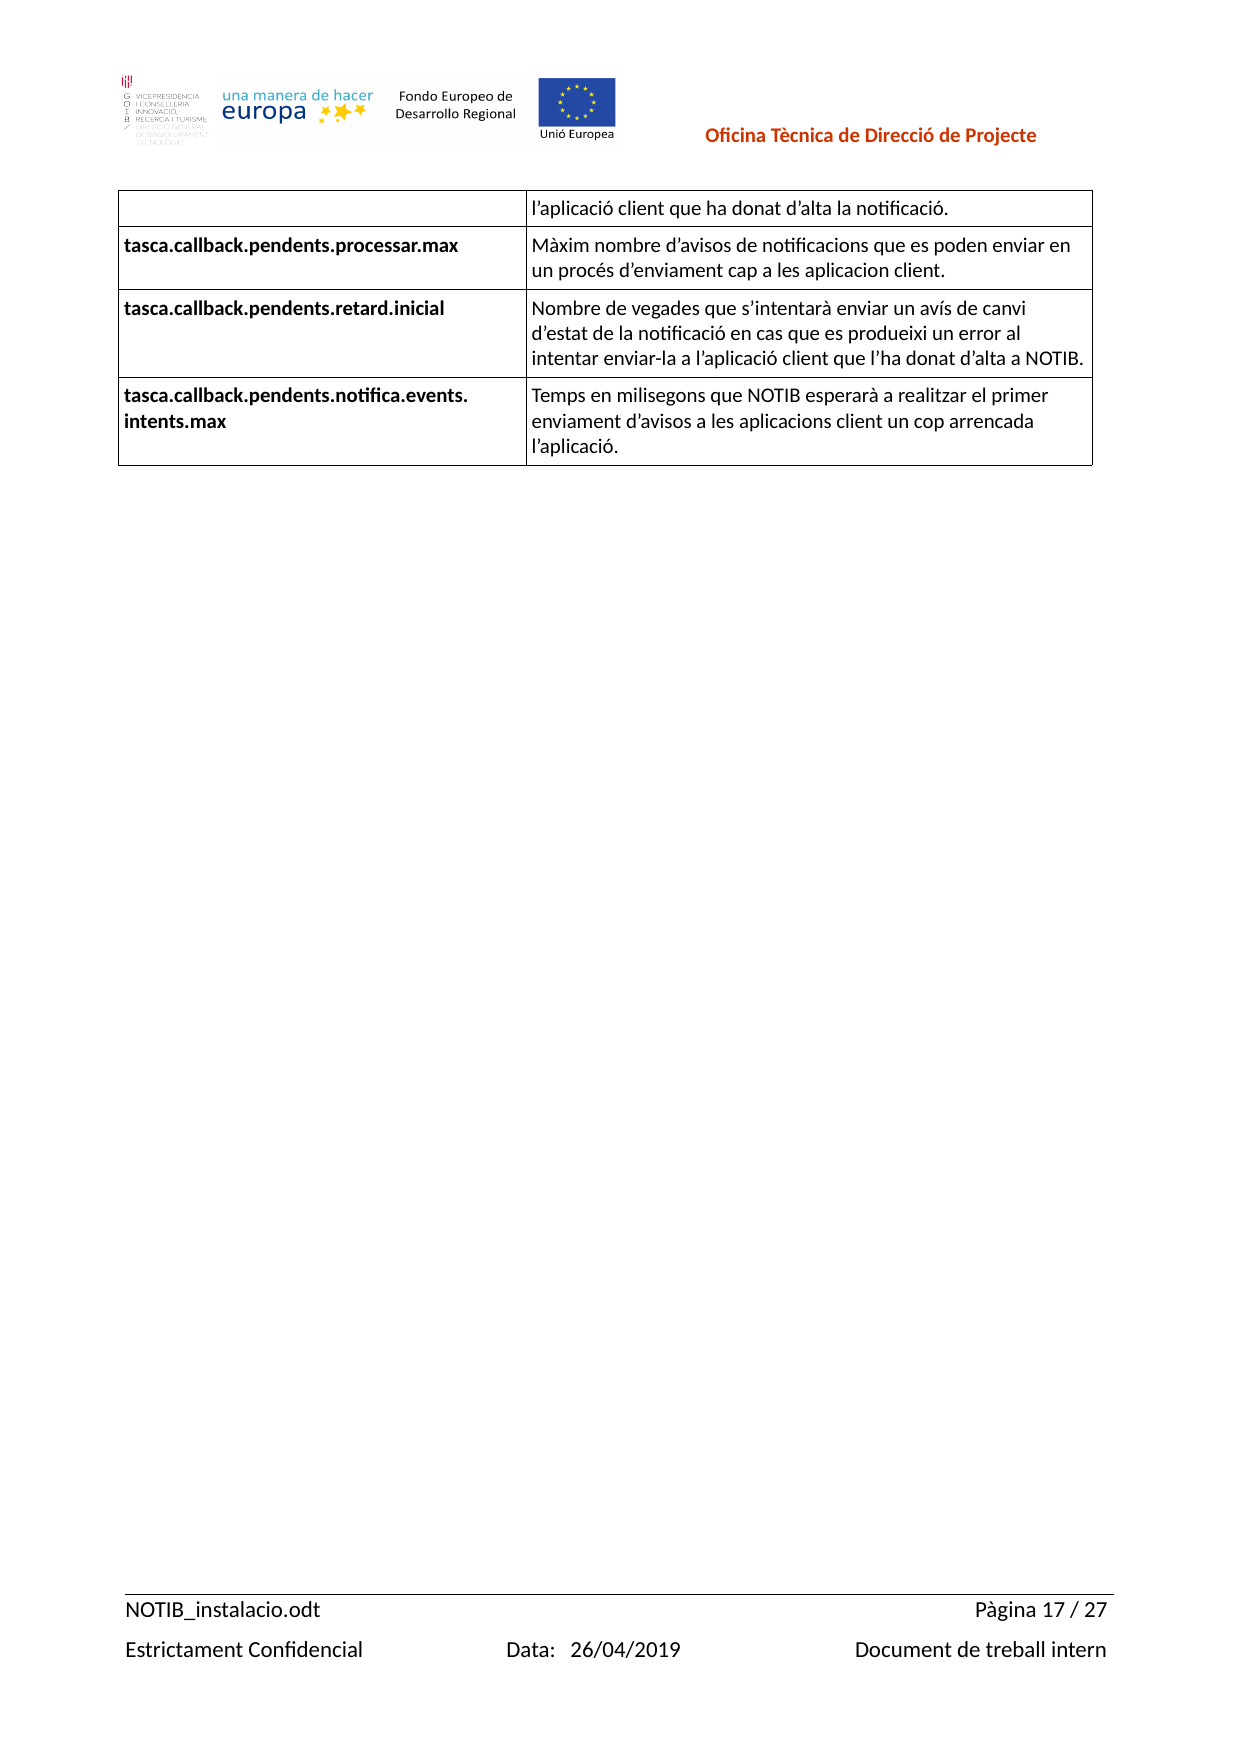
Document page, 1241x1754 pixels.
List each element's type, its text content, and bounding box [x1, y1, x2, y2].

table_cell Nombre de vegades que s’intentarà enviar un avís de canvi d’estat de la notificació en cas que es produeixi un error al intentar enviar-la a l’aplicació client que l’ha donat d’alta a NOTIB. [527, 290, 1092, 377]
table_cell tasca.callback.pendents.notifica.events. intents.max [119, 378, 526, 464]
picture [219, 73, 621, 147]
table_cell [119, 191, 526, 226]
table_cell tasca.callback.pendents.processar.max [119, 227, 526, 289]
table_cell Màxim nombre d’avisos de notificacions que es poden enviar en un procés d’enviament cap a les aplicacion client. [527, 227, 1092, 289]
table_cell tasca.callback.pendents.retard.inicial [119, 290, 526, 377]
table_cell Temps en milisegons que NOTIB esperarà a realitzar el primer enviament d’avisos a les aplicacions client un cop arrencada l’aplicació. [527, 378, 1092, 464]
table_cell l’aplicació client que ha donat d’alta la notificació. [527, 191, 1092, 226]
picture [118, 73, 213, 147]
